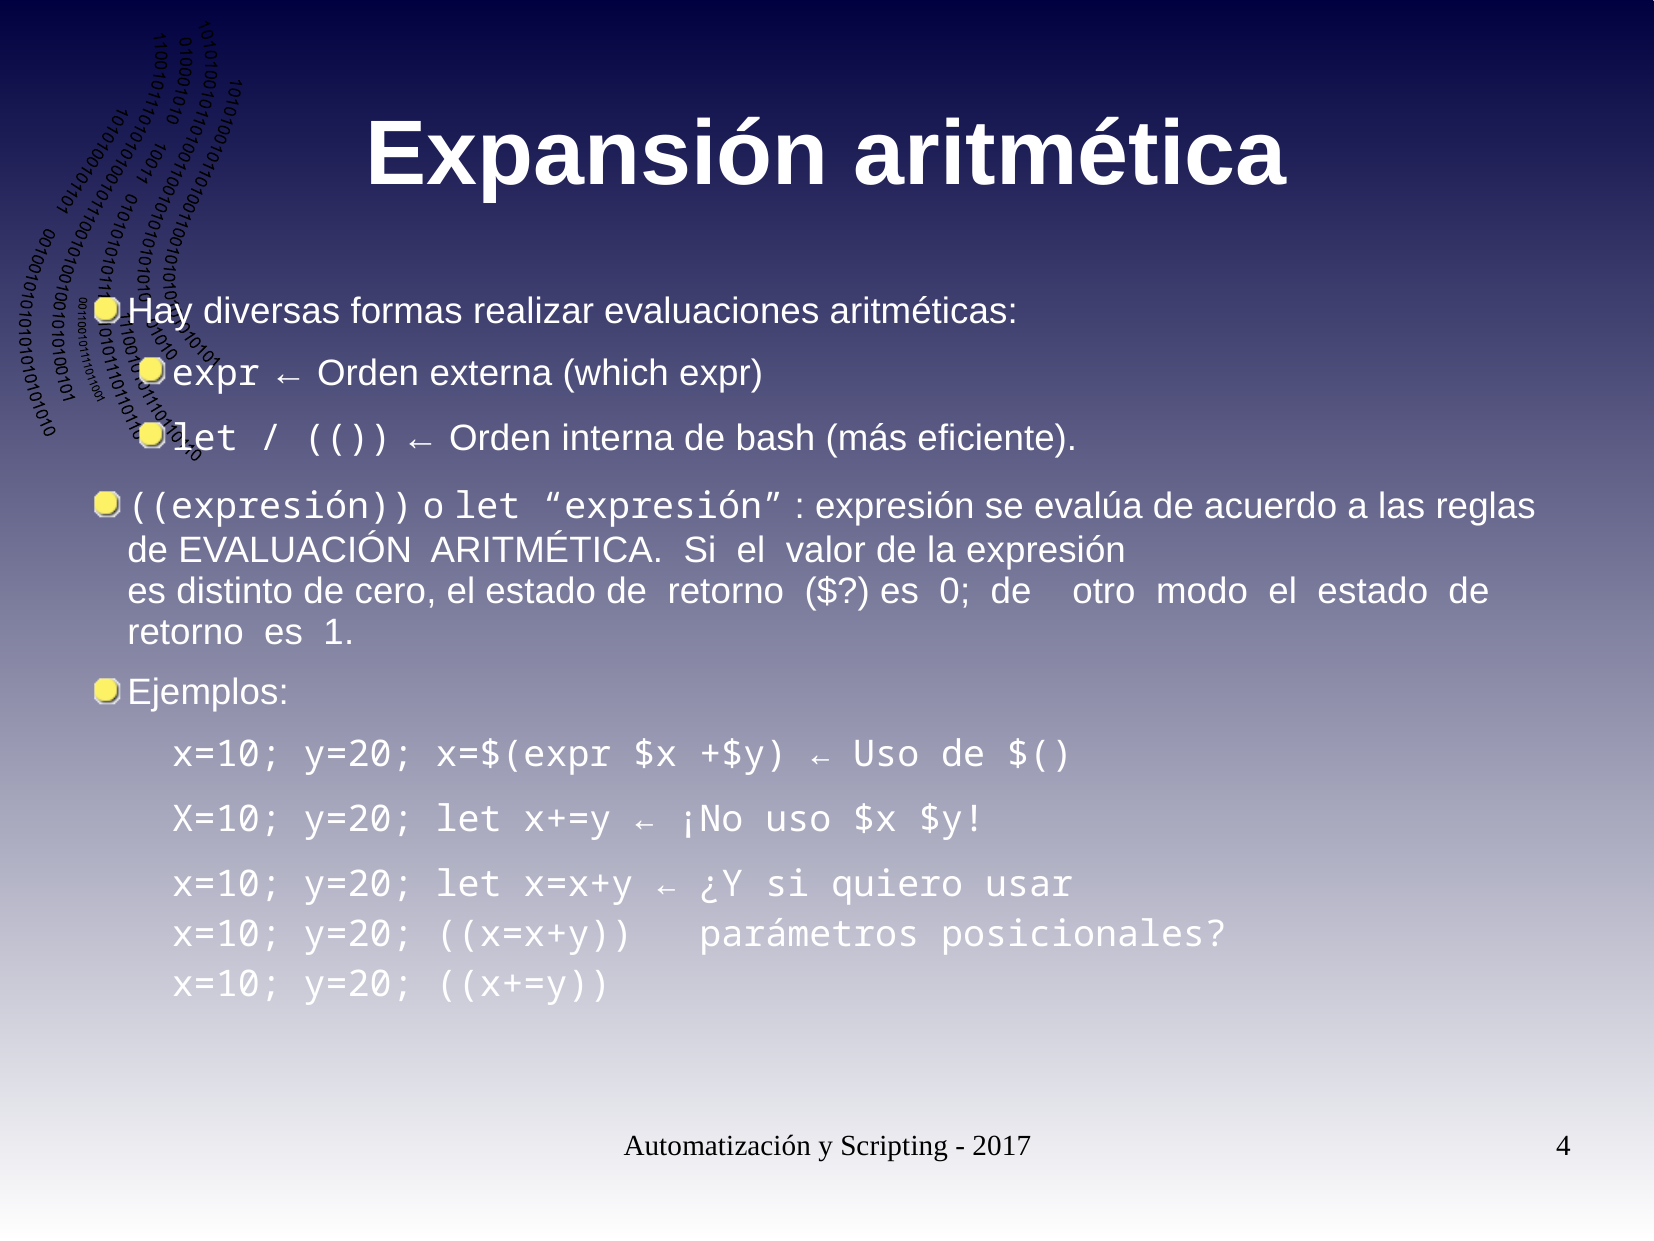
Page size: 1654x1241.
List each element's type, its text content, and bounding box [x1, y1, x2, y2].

picture [18, 20, 243, 461]
list Hay diversas formas realizar evaluaciones aritméticas: expr ← Orden externa (which expr) let / (()) ← Orden interna de bash (más eficiente). ((expresión)) o let “expresión” : expresión se evalúa de acuerdo a las reglas de EVALUACIÓN ARITMÉTICA. Si el valor de la expresión es distinto de cero, el estado de retorno ($?) es 0; de otro modo el estado de retorno es 1. Ejemplos: x=10; y=20; x=$(expr $x +$y) ← Uso de $() X=10; y=20; let x+=y ← ¡No uso $x $y! x=10; y=20; let x=x+y ← ¿Y si quiero usar x=10; y=20; ((x=x+y)) parámetros posicionales? x=10; y=20; ((x+=y)) [82, 290, 1571, 1010]
title Expansión aritmética [82, 49, 1571, 257]
